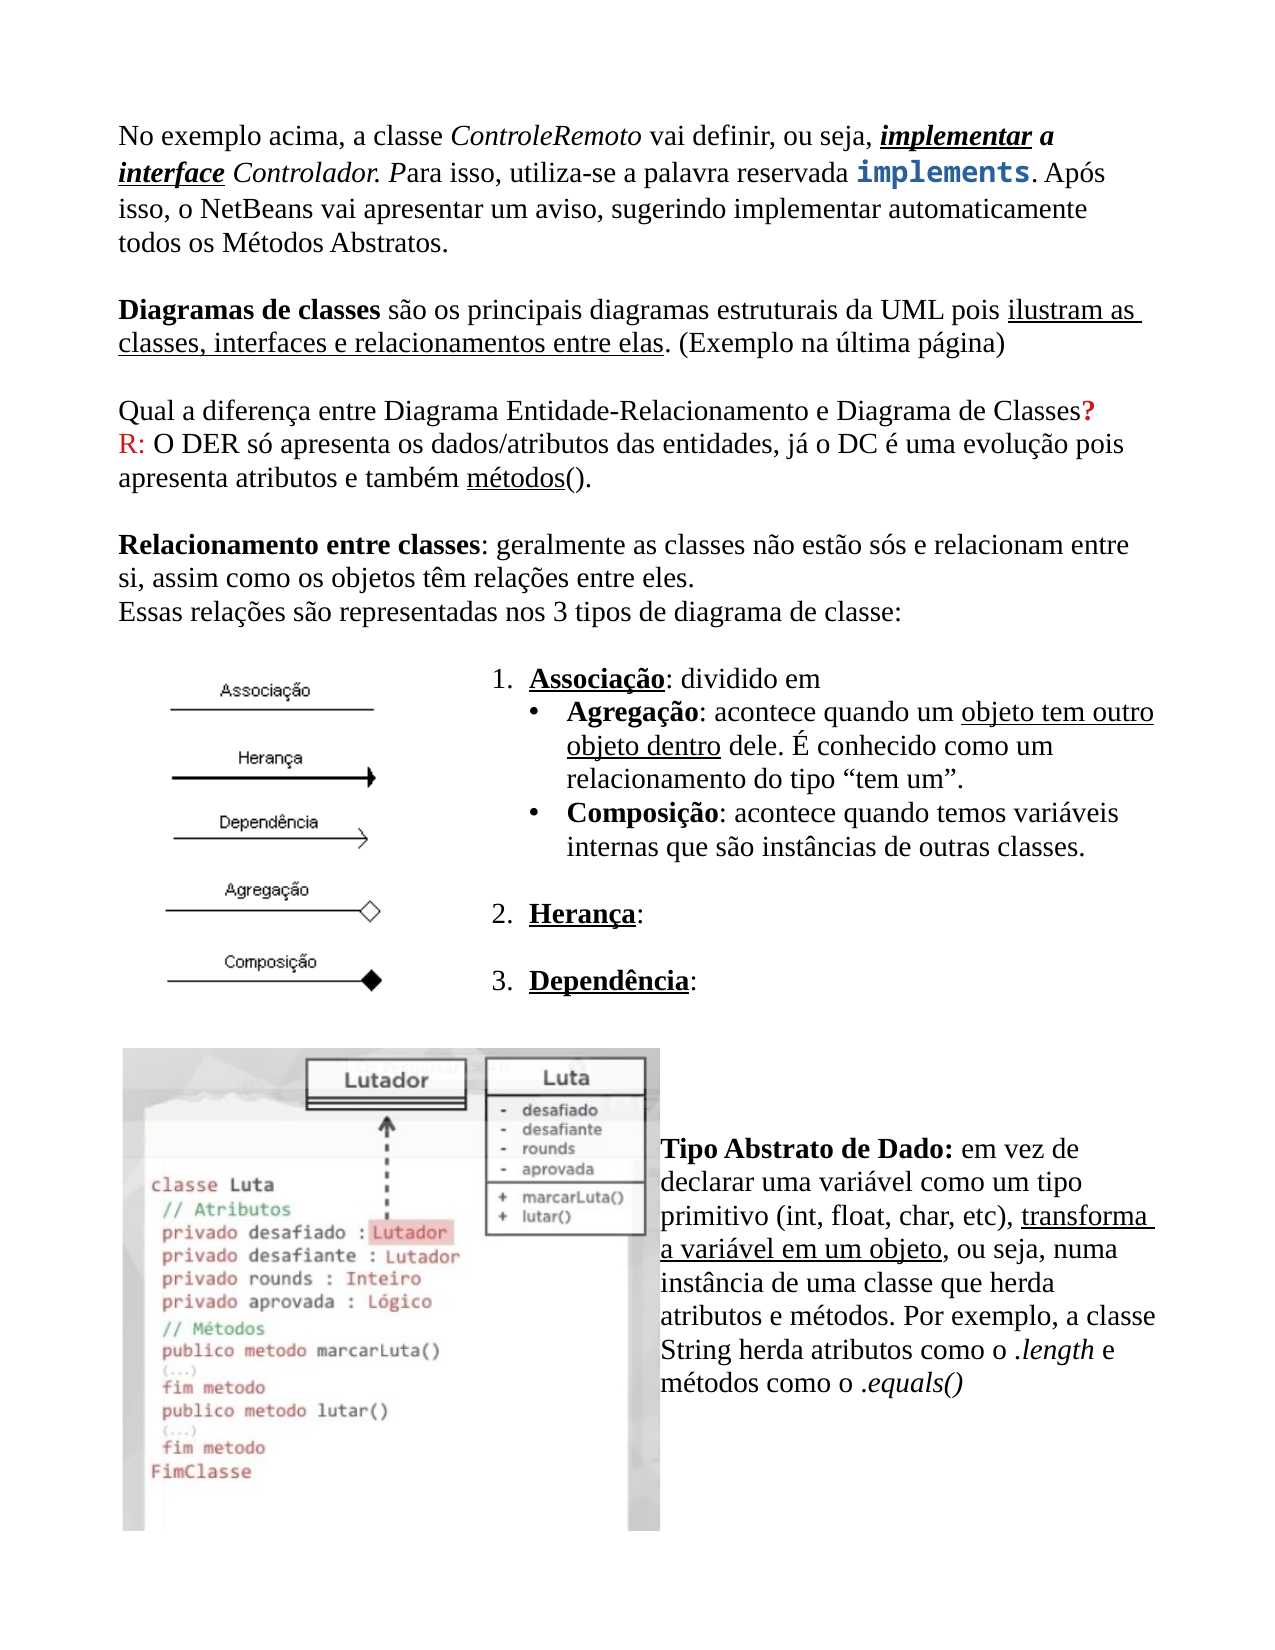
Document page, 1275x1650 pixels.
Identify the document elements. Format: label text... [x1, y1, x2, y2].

list Associação: dividido em [156, 661, 1157, 694]
list Herança: [454, 896, 1157, 963]
text No exemplo acima, a classe ControleRemoto vai definir, ou seja, implementar a interface Controlador. Para isso, utiliza-se a palavra reservada implements. Após isso, o NetBeans vai apresentar um aviso, sugerindo implementar automaticamente todos os Métodos Abstratos. [118, 118, 1157, 258]
text Qual a diferença entre Diagrama Entidade-Relacionamento e Diagrama de Classes? [118, 393, 1181, 426]
list Composição: acontece quando temos variáveis internas que são instâncias de outras classes. [454, 795, 1157, 896]
list Dependência: [454, 963, 1157, 997]
text Relacionamento entre classes: geralmente as classes não estão sós e relacionam entre si, assim como os objetos têm relações entre eles. Essas relações são representadas nos 3 tipos de diagrama de classe: [118, 527, 1157, 627]
text Tipo Abstrato de Dado: em vez de declarar uma variável como um tipo primitivo (int, float, char, etc), transforma a variável em um objeto, ou seja, numa instância de uma classe que herda atributos e métodos. Por exemplo, a classe String herda atributos como o .length e métodos como o .equals() [661, 1131, 1157, 1399]
list Agregação: acontece quando um objeto tem outro objeto dentro dele. É conhecido como um relacionamento do tipo “tem um”. [454, 694, 1157, 795]
text R: O DER só apresenta os dados/atributos das entidades, já o DC é uma evolução pois apresenta atributos e também métodos(). [118, 426, 1157, 493]
text Diagramas de classes são os principais diagramas estruturais da UML pois ilustram as classes, interfaces e relacionamentos entre elas. (Exemplo na última página) [118, 292, 1157, 359]
picture [122, 1048, 661, 1531]
picture [130, 671, 454, 1034]
